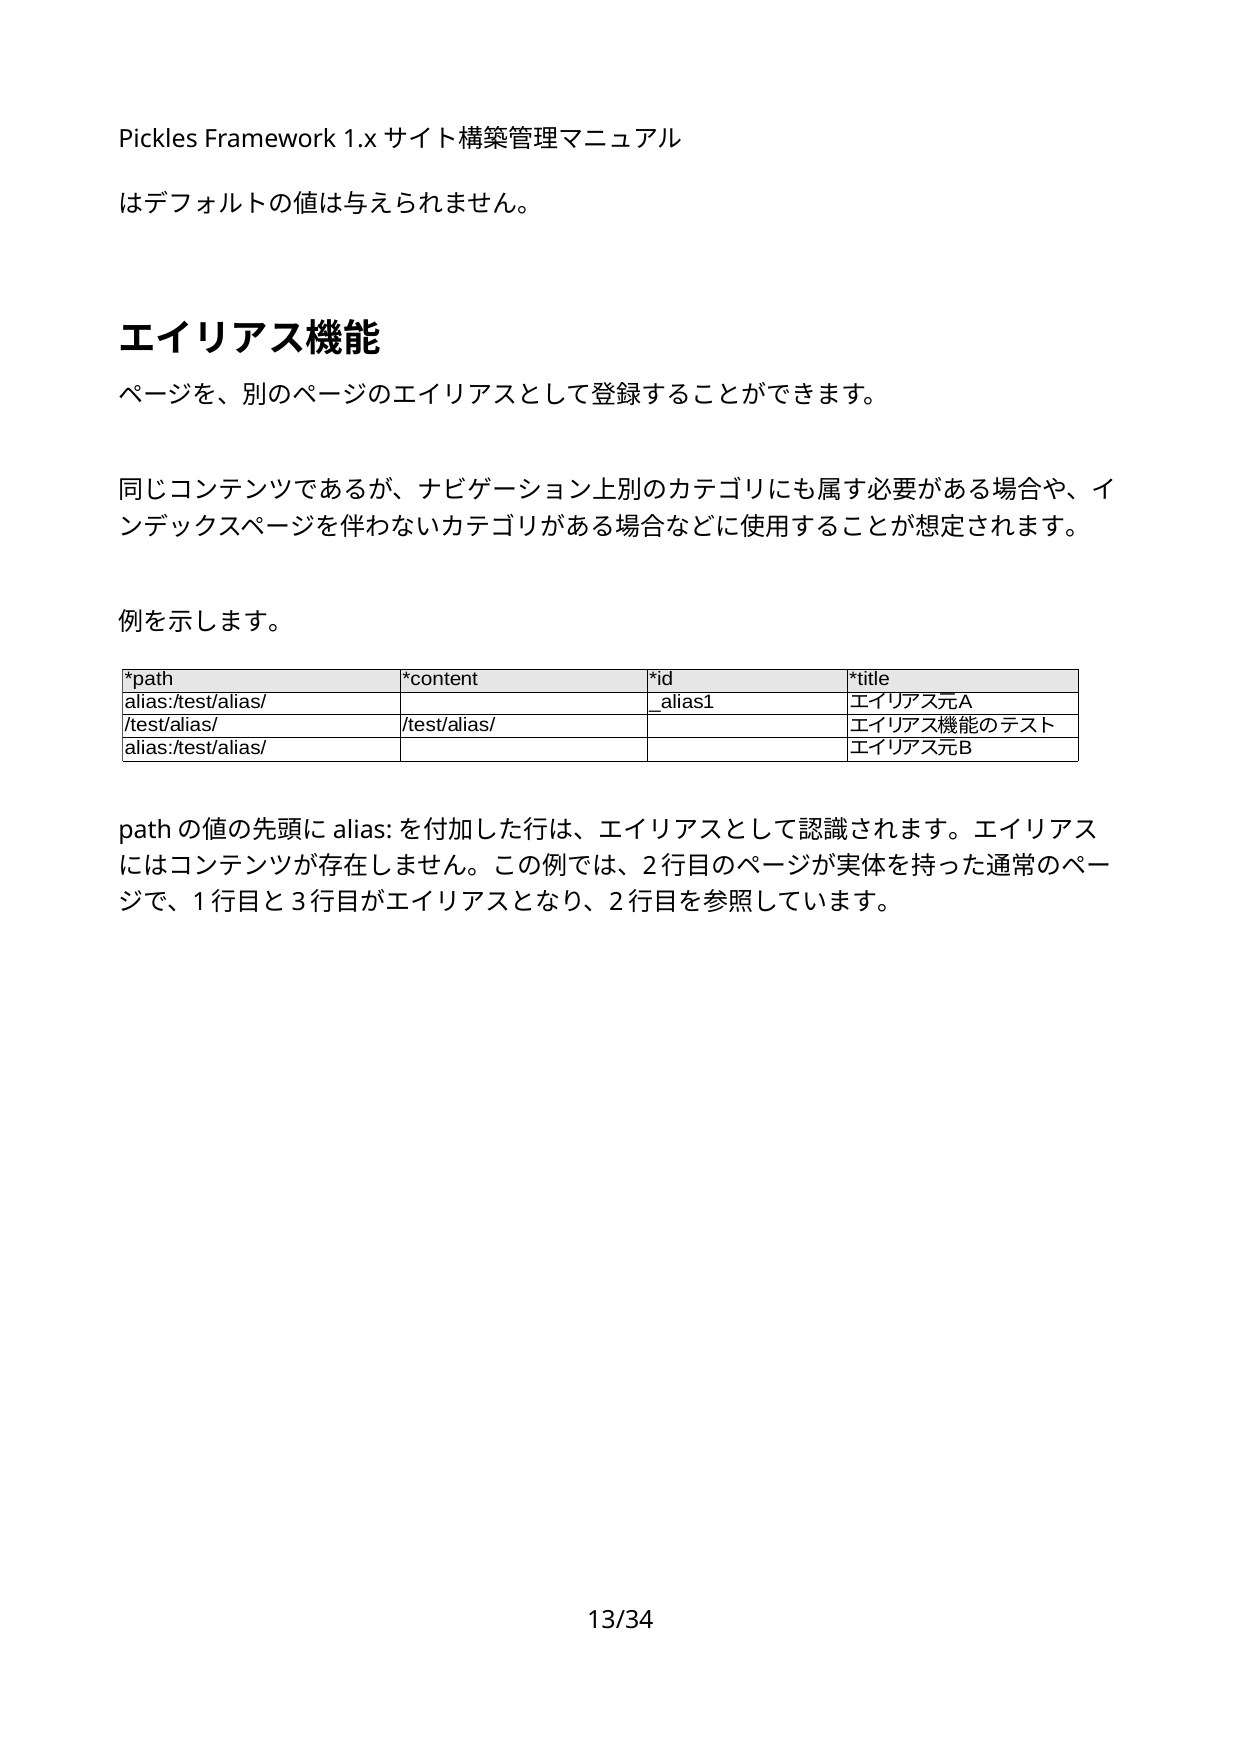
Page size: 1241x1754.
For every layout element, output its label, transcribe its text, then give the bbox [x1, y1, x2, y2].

text ページを、別のページのエイリアスとして登録することができます。 [118, 375, 1122, 411]
text pathの値の先頭に alias: を付加した行は、エイリアスとして認識されます。エイリアスにはコンテンツが存在しません。この例では、2行目のページが実体を持った通常のページで、1行目と3行目がエイリアスとなり、2行目を参照しています。 [118, 809, 1122, 918]
subtitle エイリアス機能 [118, 308, 1122, 362]
text はデフォルトの値は与えられません。 [118, 184, 1122, 220]
text 例を示します。 [118, 602, 1122, 638]
text 同じコンテンツであるが、ナビゲーション上別のカテゴリにも属す必要がある場合や、インデックスページを伴わないカテゴリがある場合などに使用することが想定されます。 [118, 470, 1122, 542]
